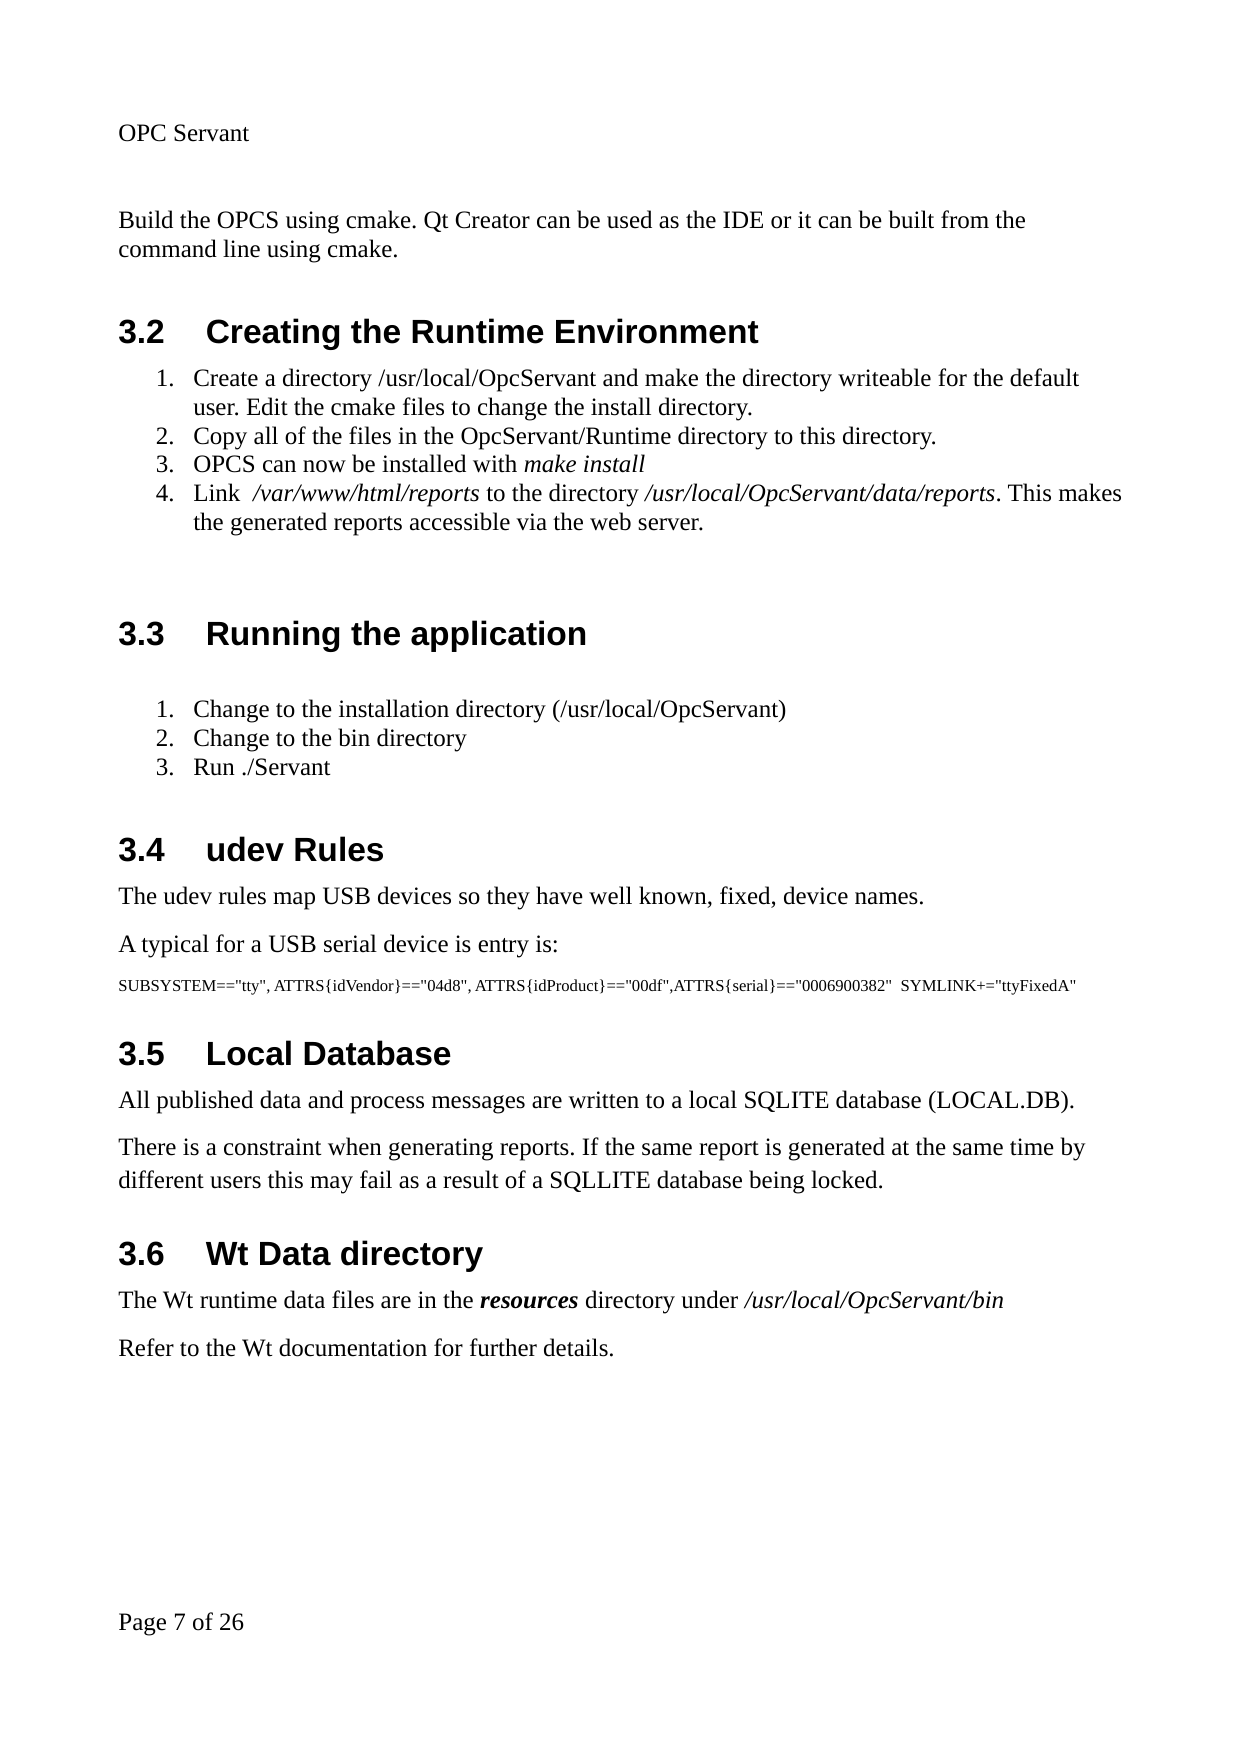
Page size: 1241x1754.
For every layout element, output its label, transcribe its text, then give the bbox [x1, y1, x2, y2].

subtitle Wt Data directory [118, 1234, 1122, 1272]
list Copy all of the files in the OpcServant/Runtime directory to this directory. [156, 421, 1122, 449]
text All published data and process messages are written to a local SQLITE database (LOCAL.DB). [118, 1085, 1122, 1113]
text Refer to the Wt documentation for further details. [118, 1333, 1122, 1361]
text The udev rules map USB devices so they have well known, fixed, device names. [118, 881, 1122, 910]
subtitle Creating the Runtime Environment [118, 312, 1122, 351]
text There is a constraint when generating reports. If the same report is generated at the same time by different users this may fail as a result of a SQLLITE database being locked. [118, 1132, 1122, 1194]
subtitle Running the application [118, 614, 1122, 653]
text The Wt runtime data files are in the resources directory under /usr/local/OpcServant/bin [118, 1285, 1122, 1314]
text Build the OPCS using cmake. Qt Creator can be used as the IDE or it can be built from the command line using cmake. [118, 205, 1122, 263]
text A typical for a USB serial device is entry is: [118, 929, 1122, 957]
list Run ./Servant [156, 752, 1122, 780]
subtitle Local Database [118, 1034, 1122, 1072]
subtitle udev Rules [118, 830, 1122, 868]
list Link /var/www/html/reports to the directory /usr/local/OpcServant/data/reports. This makes the generated reports accessible via the web server. [156, 478, 1122, 536]
list OPCS can now be installed with make install [156, 449, 1122, 478]
list Change to the bin directory [156, 723, 1122, 752]
text SUBSYSTEM=="tty", ATTRS{idVendor}=="04d8", ATTRS{idProduct}=="00df",ATTRS{serial}=="0006900382" SYMLINK+="ttyFixedA" [118, 976, 1122, 995]
list Create a directory /usr/local/OpcServant and make the directory writeable for the default user. Edit the cmake files to change the install directory. [156, 363, 1122, 421]
list Change to the installation directory (/usr/local/OpcServant) [156, 694, 1122, 723]
